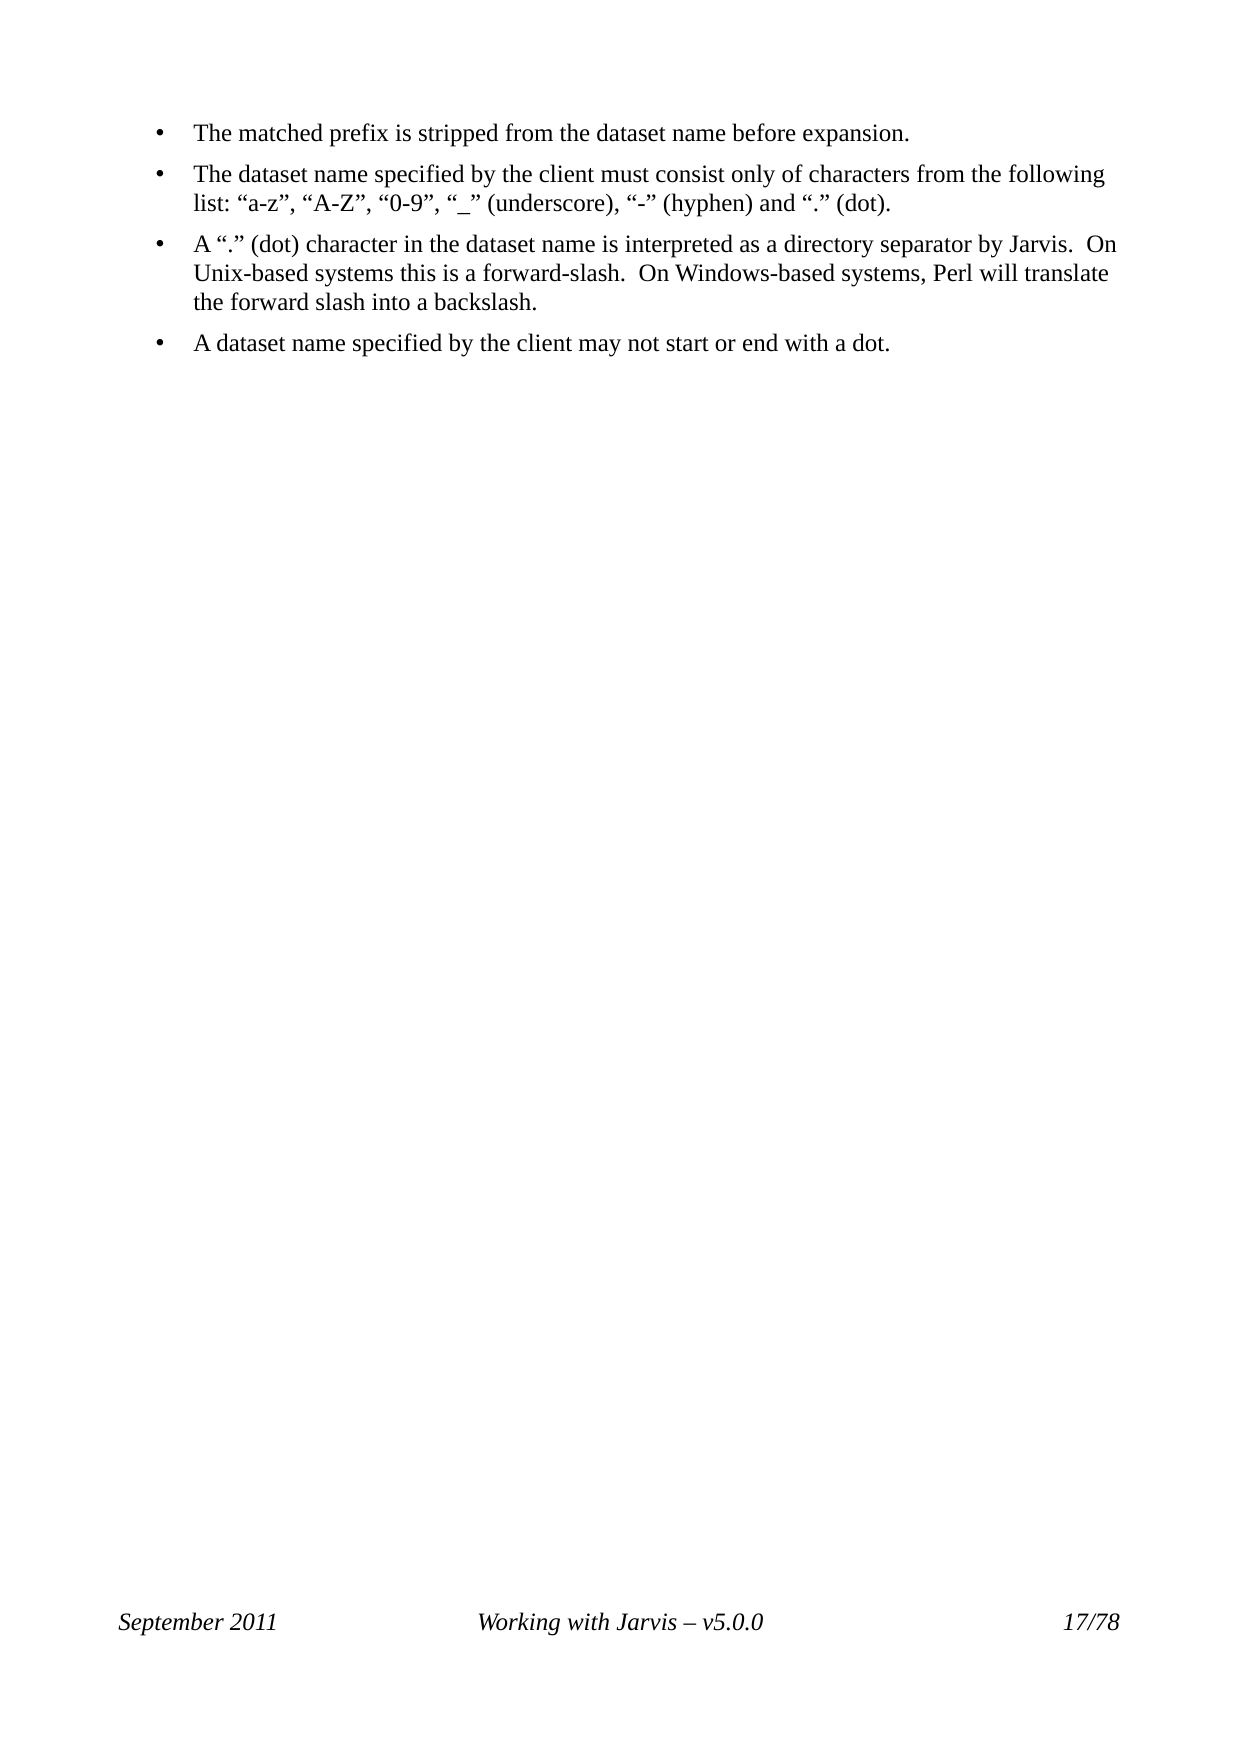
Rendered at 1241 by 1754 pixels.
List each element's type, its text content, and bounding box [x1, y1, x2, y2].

list A “.” (dot) character in the dataset name is interpreted as a directory separator by Jarvis. On Unix-based systems this is a forward-slash. On Windows-based systems, Perl will translate the forward slash into a backslash. [156, 229, 1122, 316]
list The dataset name specified by the client must consist only of characters from the following list: “a-z”, “A-Z”, “0-9”, “_” (underscore), “-” (hyphen) and “.” (dot). [156, 159, 1122, 217]
list A dataset name specified by the client may not start or end with a dot. [156, 328, 1122, 357]
list The matched prefix is stripped from the dataset name before expansion. [156, 118, 1122, 147]
